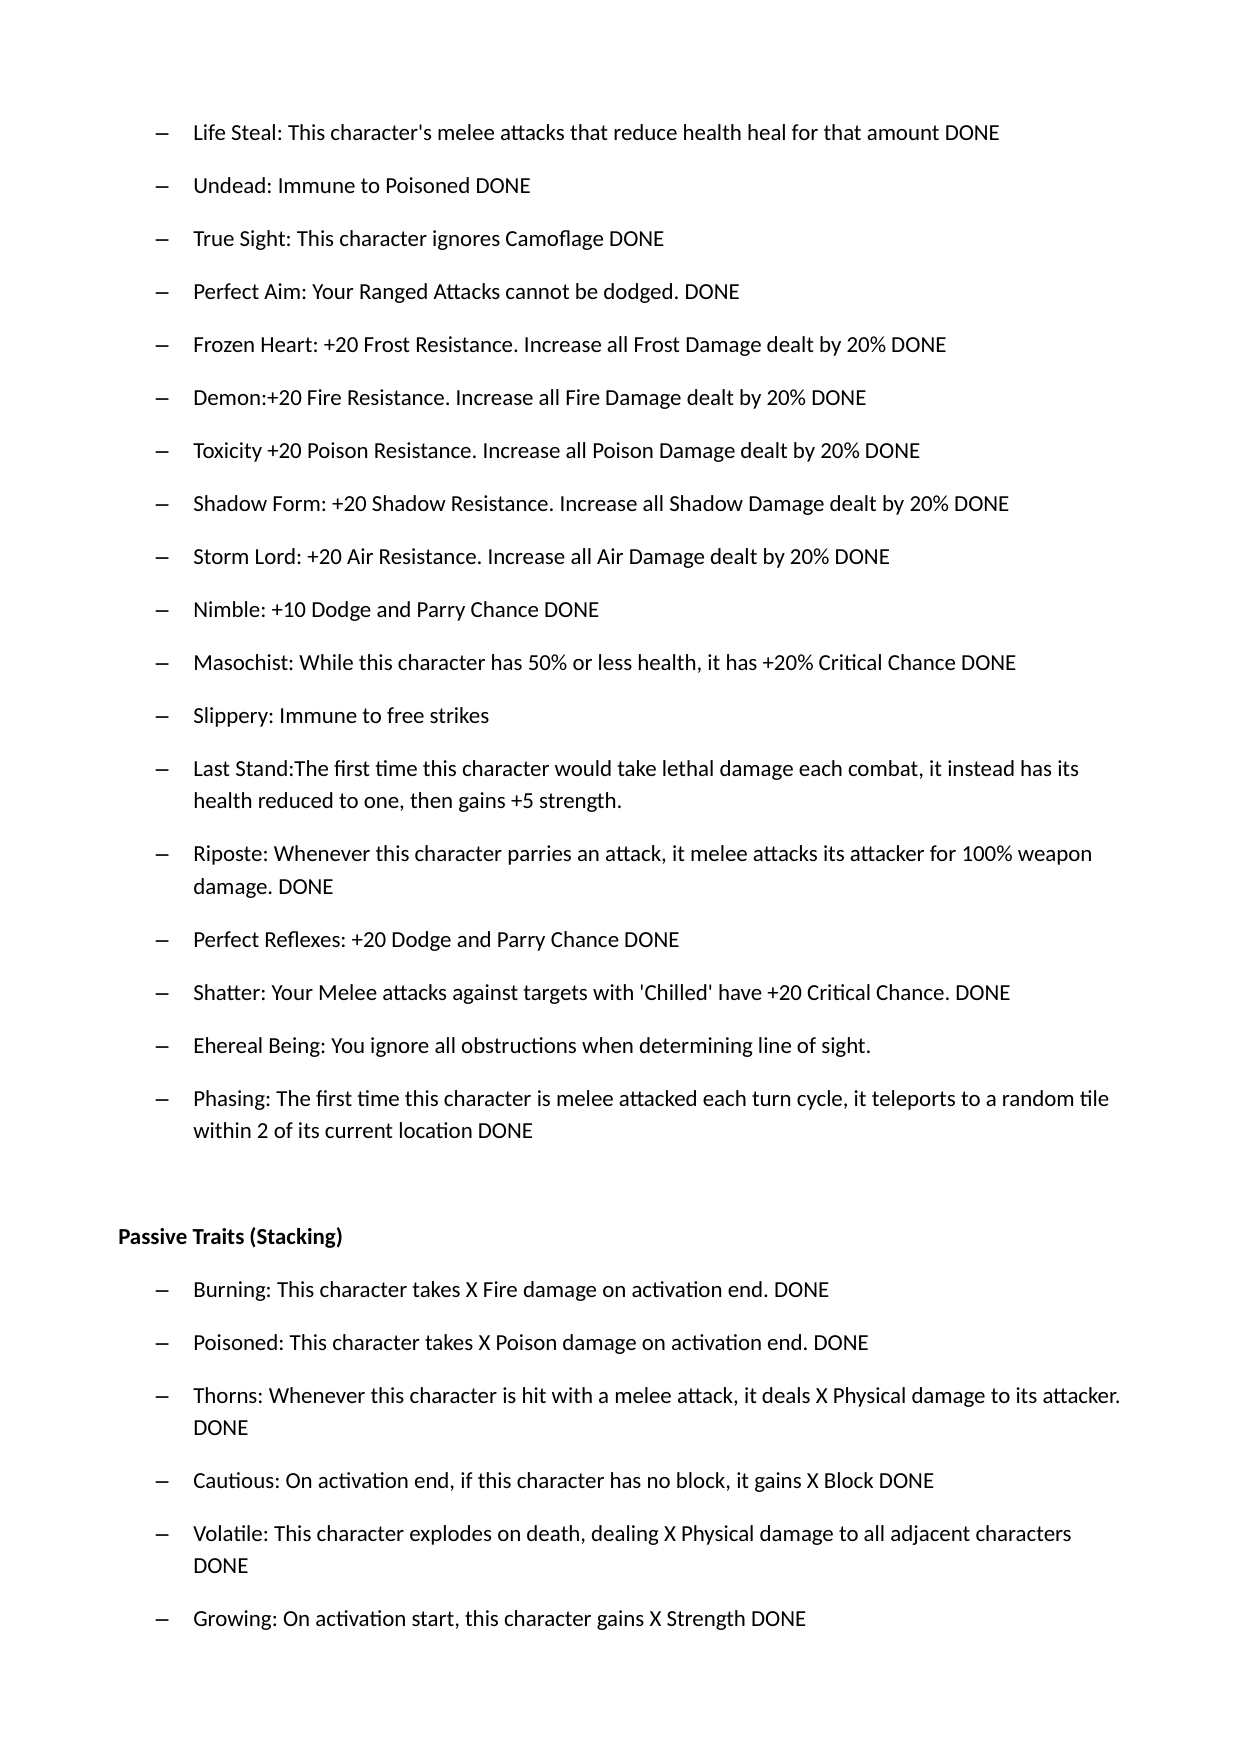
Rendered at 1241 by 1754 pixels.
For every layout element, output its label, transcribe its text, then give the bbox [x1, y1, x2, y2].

list Frozen Heart: +20 Frost Resistance. Increase all Frost Damage dealt by 20% DONE [156, 330, 1122, 358]
text Passive Traits (Stacking) [118, 1222, 1122, 1250]
list Cautious: On activation end, if this character has no block, it gains X Block DONE [156, 1466, 1122, 1494]
list Nimble: +10 Dodge and Parry Chance DONE [156, 595, 1122, 623]
list Demon:+20 Fire Resistance. Increase all Fire Damage dealt by 20% DONE [156, 383, 1122, 411]
list Poisoned: This character takes X Poison damage on activation end. DONE [156, 1328, 1122, 1356]
list True Sight: This character ignores Camoflage DONE [156, 224, 1122, 252]
list Life Steal: This character's melee attacks that reduce health heal for that amount DONE [156, 118, 1122, 146]
list Undead: Immune to Poisoned DONE [156, 171, 1122, 199]
list Phasing: The first time this character is melee attacked each turn cycle, it teleports to a random tile within 2 of its current location DONE [156, 1084, 1122, 1144]
list Shadow Form: +20 Shadow Resistance. Increase all Shadow Damage dealt by 20% DONE [156, 489, 1122, 517]
list Toxicity +20 Poison Resistance. Increase all Poison Damage dealt by 20% DONE [156, 436, 1122, 464]
list Last Stand:The first time this character would take lethal damage each combat, it instead has its health reduced to one, then gains +5 strength. [156, 754, 1122, 814]
list Volatile: This character explodes on death, dealing X Physical damage to all adjacent characters DONE [156, 1519, 1122, 1579]
list Masochist: While this character has 50% or less health, it has +20% Critical Chance DONE [156, 648, 1122, 676]
list Storm Lord: +20 Air Resistance. Increase all Air Damage dealt by 20% DONE [156, 542, 1122, 570]
list Ehereal Being: You ignore all obstructions when determining line of sight. [156, 1031, 1122, 1059]
list Shatter: Your Melee attacks against targets with 'Chilled' have +20 Critical Chance. DONE [156, 978, 1122, 1006]
list Perfect Reflexes: +20 Dodge and Parry Chance DONE [156, 925, 1122, 953]
list Slippery: Immune to free strikes [156, 701, 1122, 729]
list Burning: This character takes X Fire damage on activation end. DONE [156, 1275, 1122, 1303]
list Thorns: Whenever this character is hit with a melee attack, it deals X Physical damage to its attacker. DONE [156, 1381, 1122, 1441]
list Growing: On activation start, this character gains X Strength DONE [156, 1604, 1122, 1633]
list Perfect Aim: Your Ranged Attacks cannot be dodged. DONE [156, 277, 1122, 305]
list Riposte: Whenever this character parries an attack, it melee attacks its attacker for 100% weapon damage. DONE [156, 839, 1122, 900]
